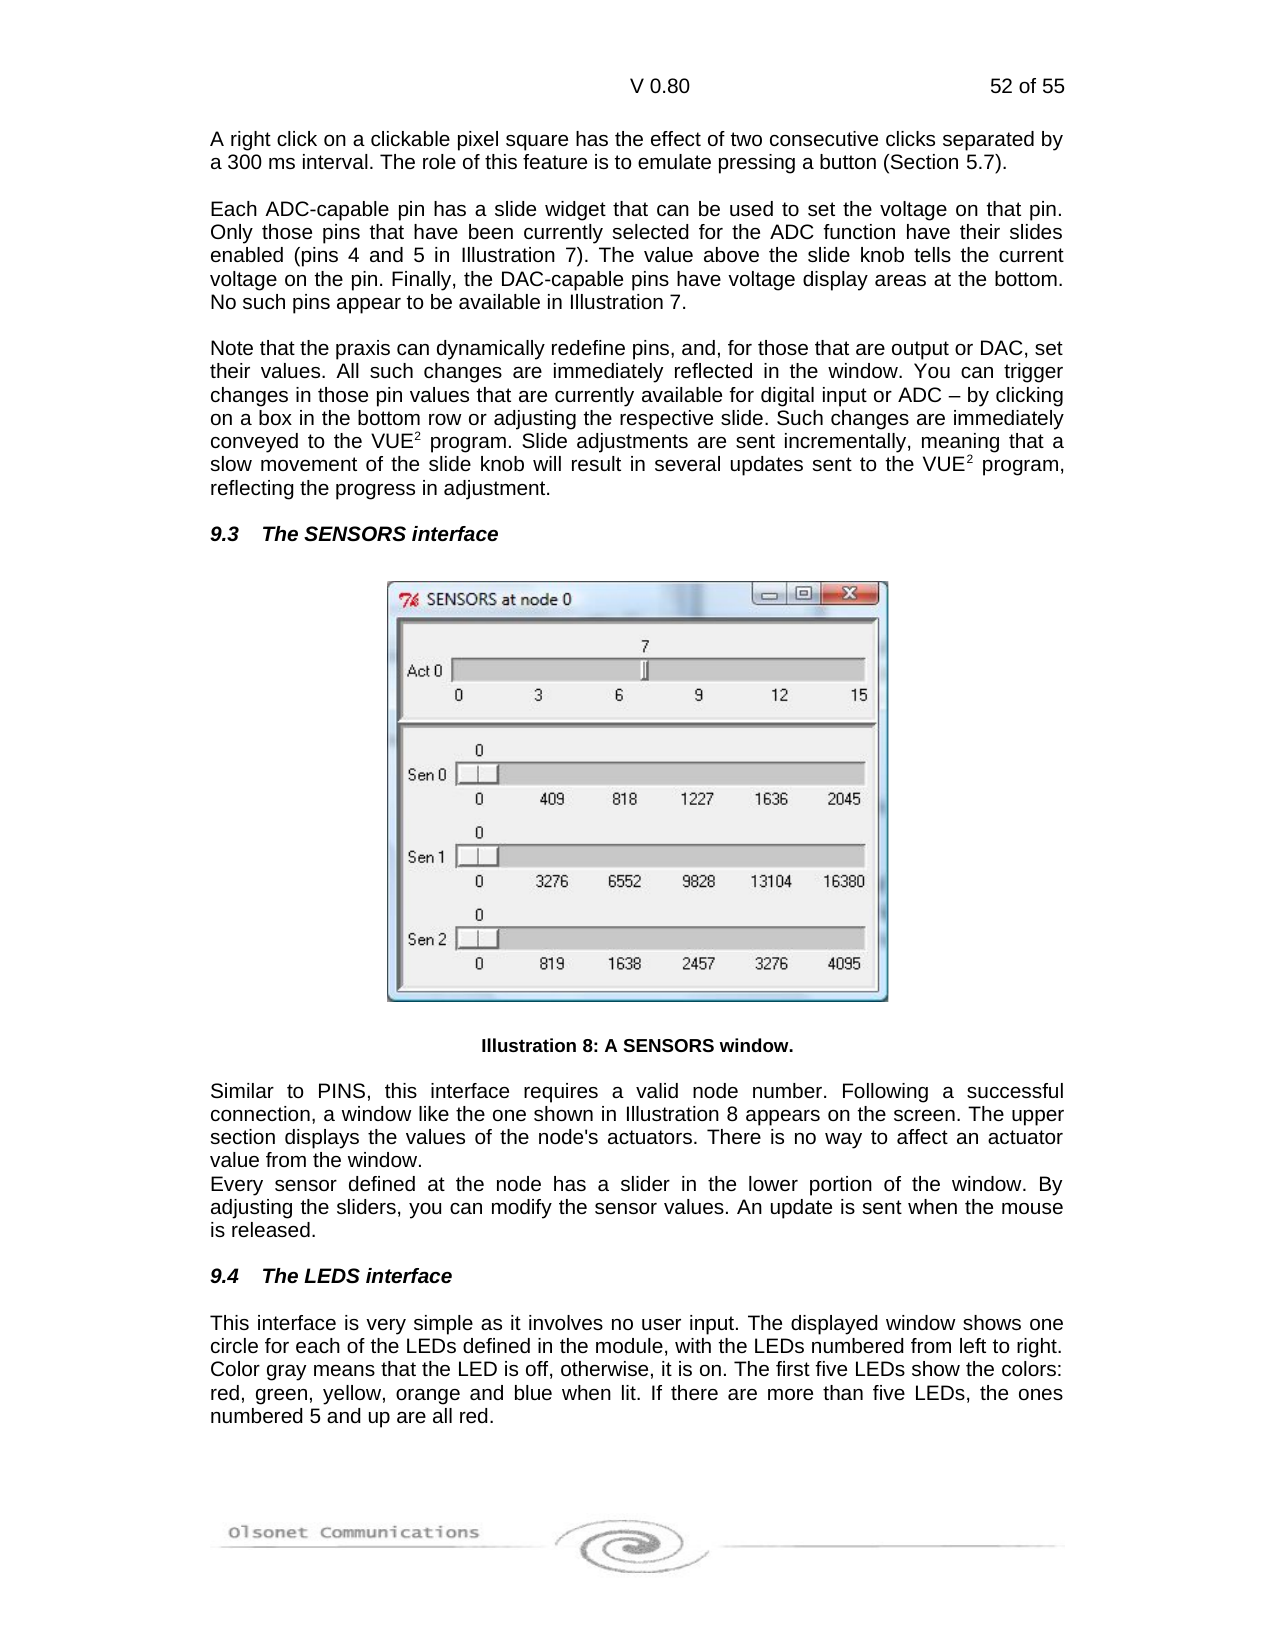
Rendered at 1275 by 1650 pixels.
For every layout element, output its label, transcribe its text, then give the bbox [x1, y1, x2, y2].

text Each ADC-capable pin has a slide widget that can be used to set the voltage on that pin. Only those pins that have been currently selected for the ADC function have their slides enabled (pins 4 and 5 in Illustration 7). The value above the slide knob tells the current voltage on the pin. Finally, the DAC-capable pins have voltage display areas at the bottom. No such pins appear to be available in Illustration 7. [210, 197, 1065, 313]
text A right click on a clickable pixel square has the effect of two consecutive clicks separated by a 300 ms interval. The role of this feature is to emulate pressing a button (Section 5.7). [210, 128, 1065, 174]
text Every sensor defined at the node has a slider in the lower portion of the window. By adjusting the sliders, you can modify the sensor values. An update is sent when the mouse is released. [210, 1172, 1065, 1242]
text Note that the praxis can dynamically redefine pins, and, for those that are output or DAC, set their values. All such changes are immediately reflected in the window. You can trigger changes in those pin values that are currently available for digital input or ADC – by clicking on a box in the bottom row or adjusting the respective slide. Such changes are immediately conveyed to the VUE2 program. Slide adjustments are sent incrementally, meaning that a slow movement of the slide knob will result in several updates sent to the VUE2 program, reflecting the progress in adjustment. [210, 337, 1065, 499]
subtitle The LEDS interface [210, 1265, 1065, 1288]
text Similar to PINS, this interface requires a valid node number. Following a successful connection, a window like the one shown in Illustration 8 appears on the screen. The upper section displays the values of the node's actuators. There is no way to affect an actuator value from the window. [210, 1079, 1065, 1172]
text Illustration 8: A SENSORS window. [387, 1035, 888, 1056]
picture [210, 1504, 1065, 1596]
picture [387, 581, 889, 1002]
text This interface is very simple as it involves no user input. The displayed window shows one circle for each of the LEDs defined in the module, with the LEDs numbered from left to right. Color gray means that the LED is off, otherwise, it is on. The first five LEDs show the colors: red, green, yellow, orange and blue when lit. If there are more than five LEDs, the ones numbered 5 and up are all red. [210, 1311, 1065, 1428]
subtitle The SENSORS interface [210, 523, 1065, 546]
